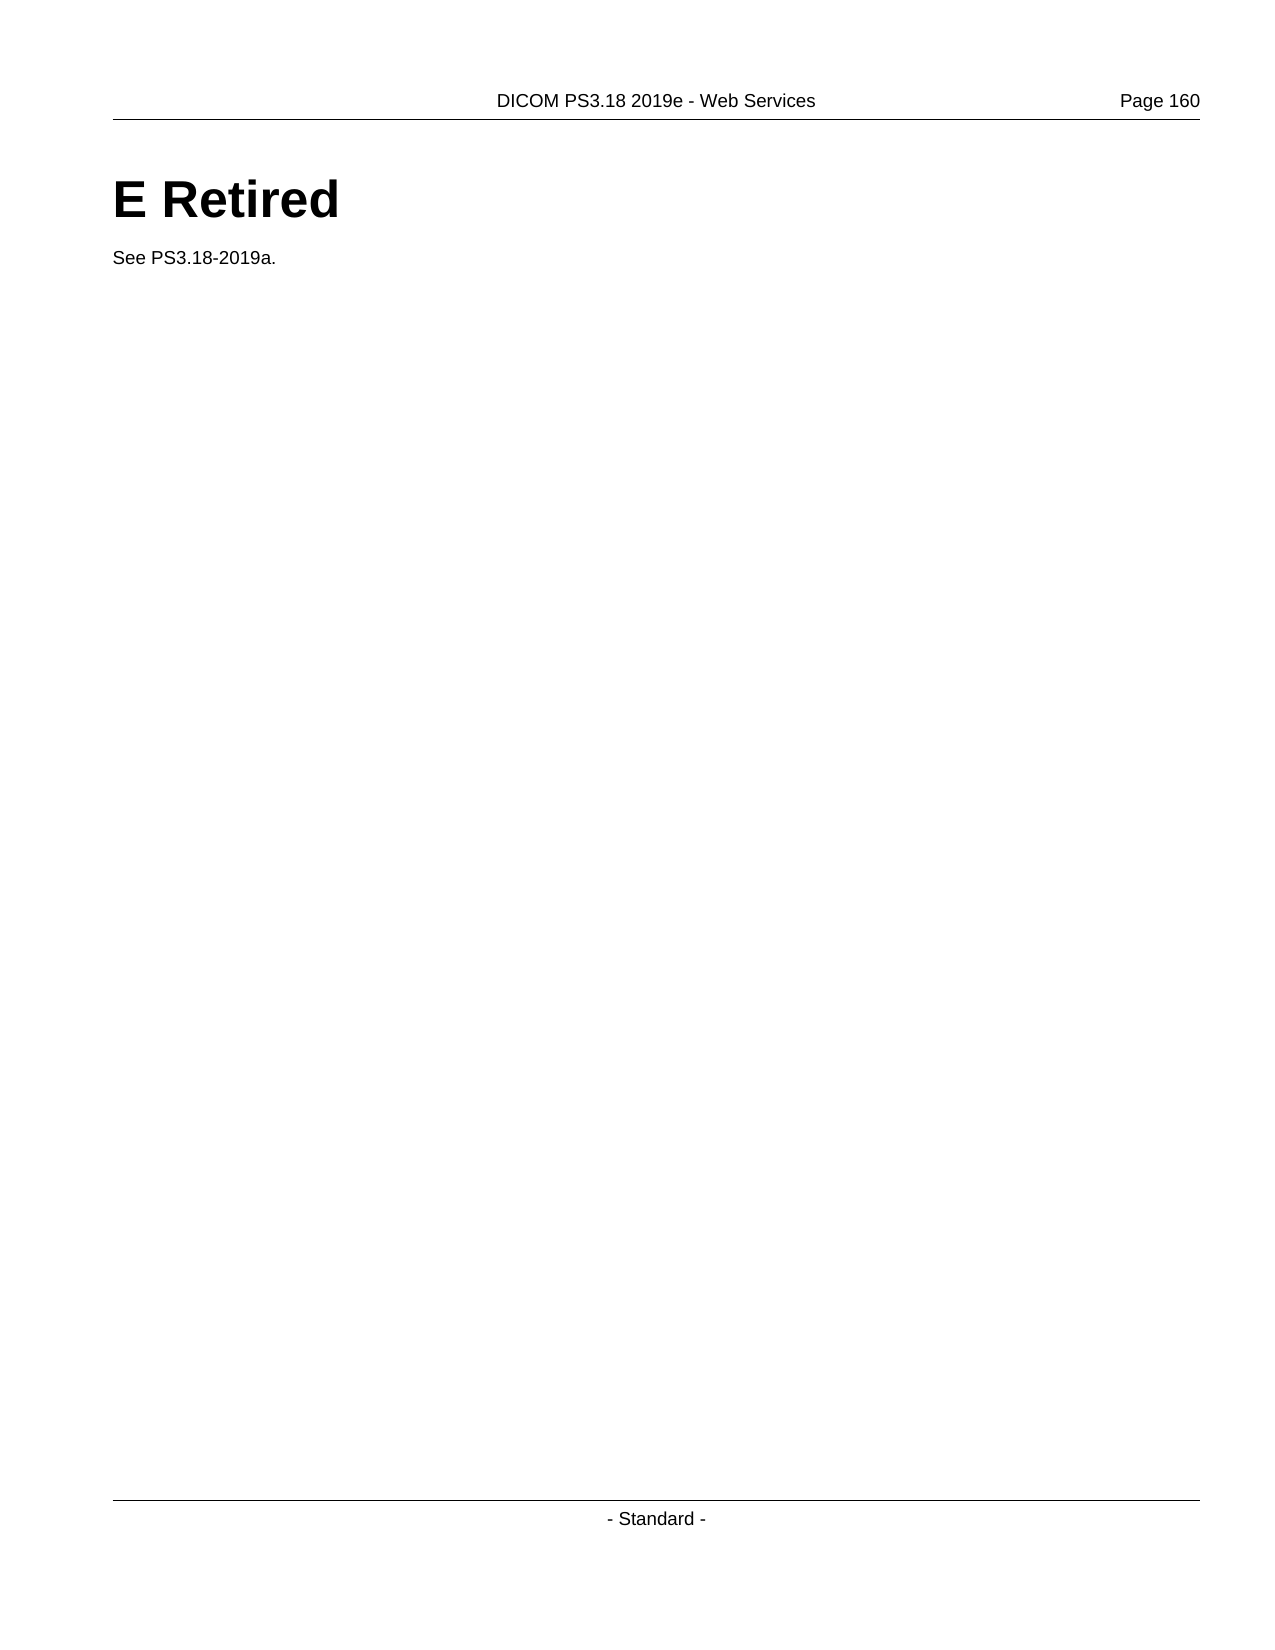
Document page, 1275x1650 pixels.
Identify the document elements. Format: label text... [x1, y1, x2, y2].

text See PS3.18-2019a. [112, 247, 1200, 269]
text E Retired [112, 169, 1200, 228]
